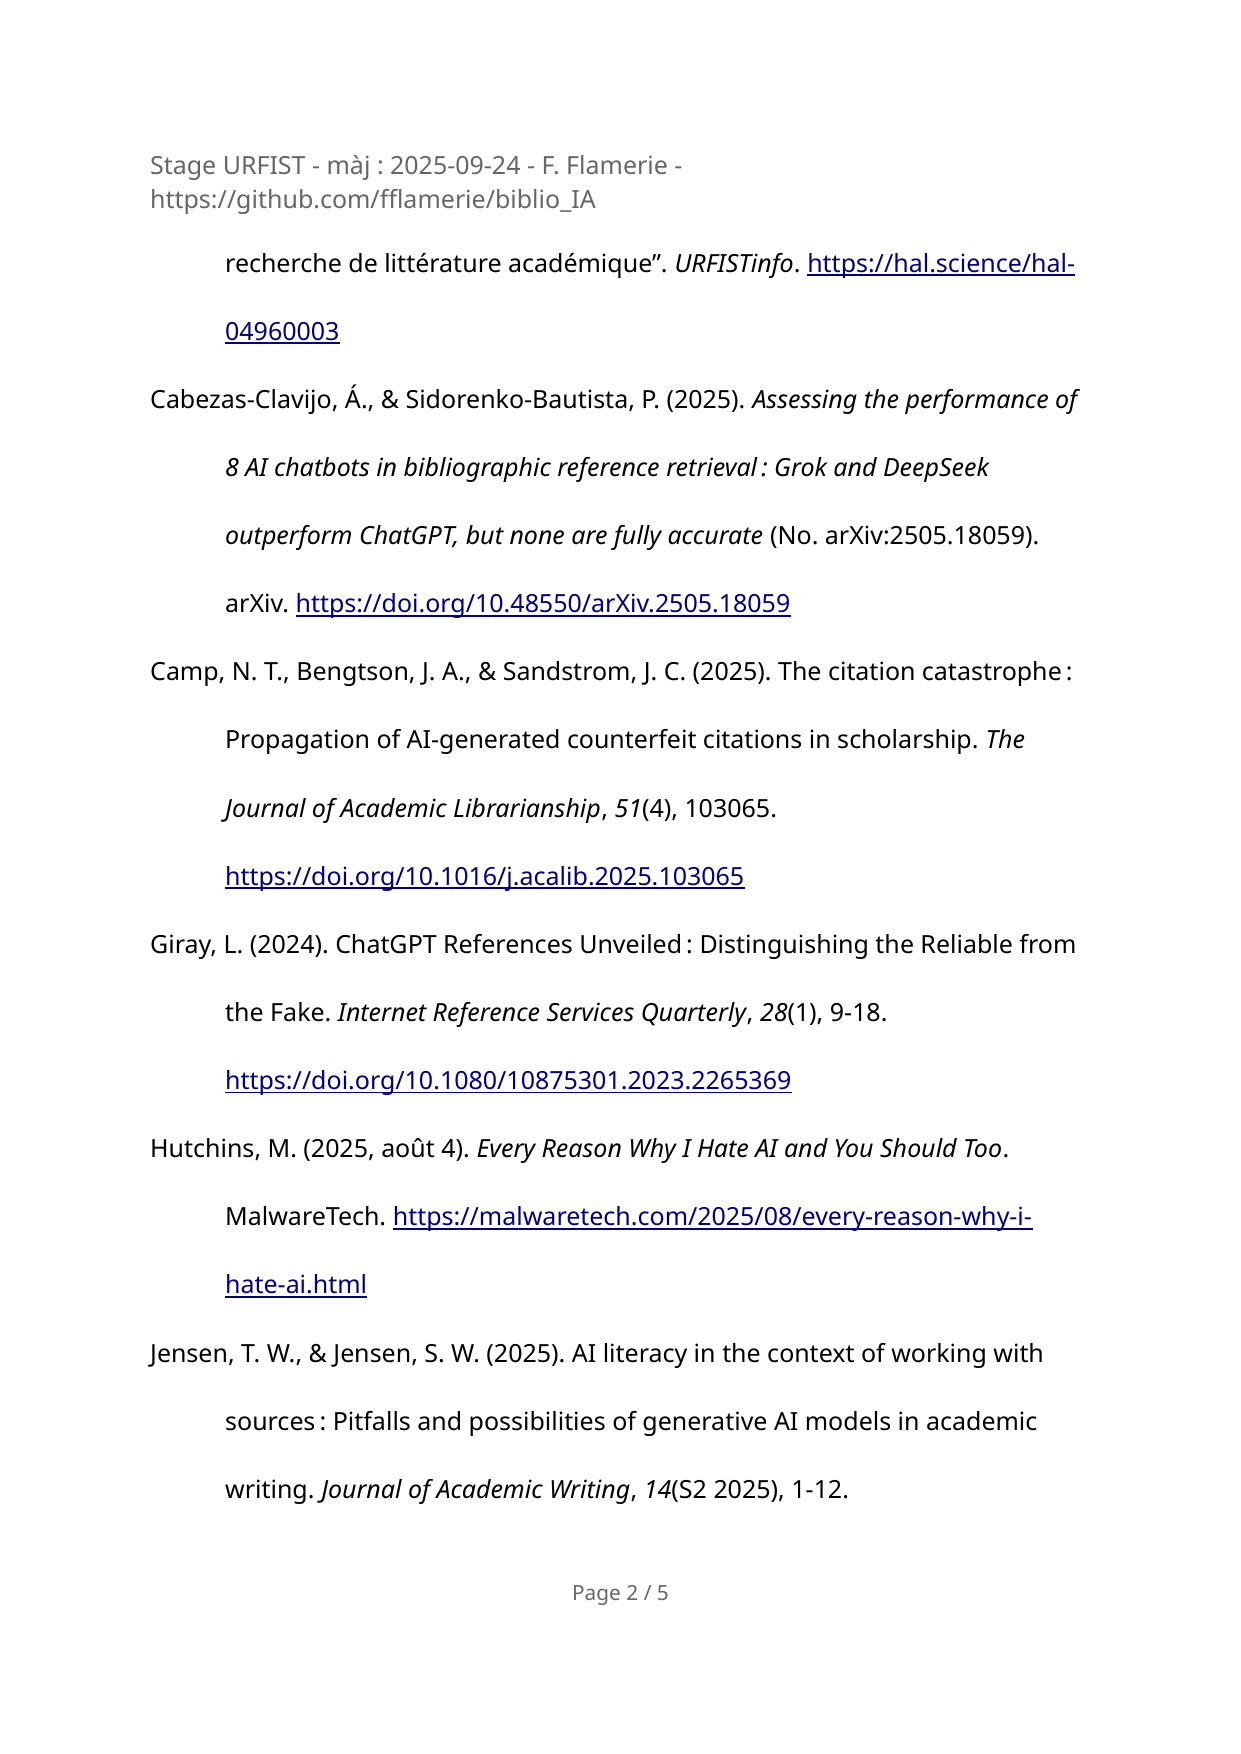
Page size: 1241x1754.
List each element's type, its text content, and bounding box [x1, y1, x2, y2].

text Giray, L. (2024). ChatGPT References Unveiled : Distinguishing the Reliable from the Fake. Internet Reference Services Quarterly, 28(1), 9‑18. https://doi.org/10.1080/10875301.2023.2265369 [150, 926, 1090, 1097]
text Hutchins, M. (2025, août 4). Every Reason Why I Hate AI and You Should Too. MalwareTech. https://malwaretech.com/2025/08/every-reason-why-i-hate-ai.html [150, 1131, 1090, 1301]
text Camp, N. T., Bengtson, J. A., & Sandstrom, J. C. (2025). The citation catastrophe : Propagation of AI-generated counterfeit citations in scholarship. The Journal of Academic Librarianship, 51(4), 103065. https://doi.org/10.1016/j.acalib.2025.103065 [150, 654, 1090, 892]
text Cabezas-Clavijo, Á., & Sidorenko-Bautista, P. (2025). Assessing the performance of 8 AI chatbots in bibliographic reference retrieval : Grok and DeepSeek outperform ChatGPT, but none are fully accurate (No. arXiv:2505.18059). arXiv. https://doi.org/10.48550/arXiv.2505.18059 [150, 381, 1090, 620]
text Jensen, T. W., & Jensen, S. W. (2025). AI literacy in the context of working with sources : Pitfalls and possibilities of generative AI models in academic writing. Journal of Academic Writing, 14(S2 2025), 1‑12. [150, 1335, 1090, 1506]
text recherche de littérature académique”. URFISTinfo. https://hal.science/hal-04960003 [150, 245, 1090, 347]
